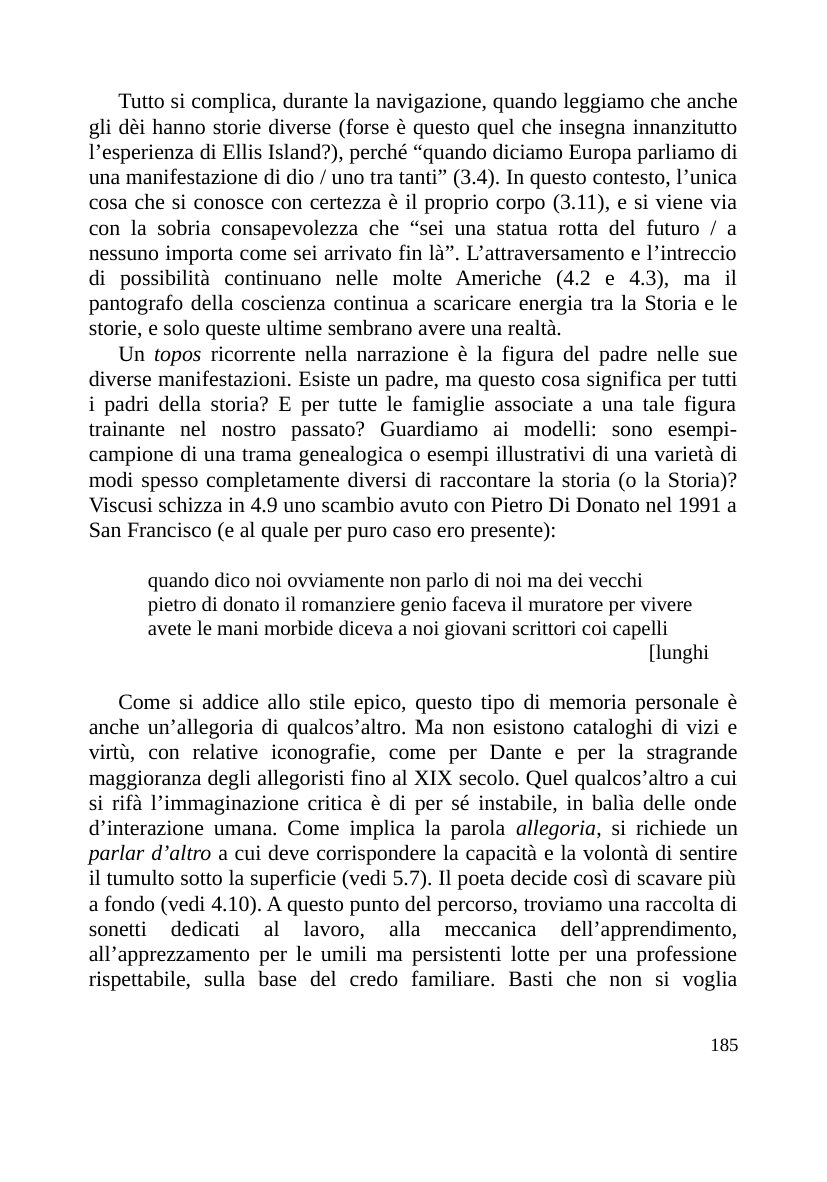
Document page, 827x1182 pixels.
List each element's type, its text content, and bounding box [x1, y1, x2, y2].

text [lunghi [148, 640, 709, 664]
text avete le mani morbide diceva a noi giovani scrittori coi capelli [148, 616, 709, 640]
text Tutto si complica, durante la navigazione, quando leggiamo che anche gli dèi hanno storie diverse (forse è questo quel che insegna innanzitutto l’esperienza di Ellis Island?), perché “quando diciamo Europa parliamo di una manifestazione di dio / uno tra tanti” (3.4). In questo contesto, l’unica cosa che si conosce con certezza è il proprio corpo (3.11), e si viene via con la sobria consapevolezza che “sei una statua rotta del futuro / a nessuno importa come sei arrivato fin là”. L’attraversamento e l’intreccio di possibilità continuano nelle molte Americhe (4.2 e 4.3), ma il pantografo della coscienza continua a scaricare energia tra la Storia e le storie, e solo queste ultime sembrano avere una realtà. [88, 88, 738, 341]
text Un topos ricorrente nella narrazione è la figura del padre nelle sue diverse manifestazioni. Esiste un padre, ma questo cosa significa per tutti i padri della storia? E per tutte le famiglie associate a una tale figura trainante nel nostro passato? Guardiamo ai modelli: sono esempi-campione di una trama genealogica o esempi illustrativi di una varietà di modi spesso completamente diversi di raccontare la storia (o la Storia)? Viscusi schizza in 4.9 uno scambio avuto con Pietro Di Donato nel 1991 a San Francisco (e al quale per puro caso ero presente): [88, 341, 738, 542]
text Come si addice allo stile epico, questo tipo di memoria personale è anche un’allegoria di qualcos’altro. Ma non esistono cataloghi di vizi e virtù, con relative iconografie, come per Dante e per la stragrande maggioranza degli allegoristi fino al XIX secolo. Quel qualcos’altro a cui si rifà l’immaginazione critica è di per sé instabile, in balìa delle onde d’interazione umana. Come implica la parola allegoria, si richiede un parlar d’altro a cui deve corrispondere la capacità e la volontà di sentire il tumulto sotto la superficie (vedi 5.7). Il poeta decide così di scavare più a fondo (vedi 4.10). A questo punto del percorso, troviamo una raccolta di sonetti dedicati al lavoro, alla meccanica dell’apprendimento, all’apprezzamento per le umili ma persistenti lotte per una professione rispettabile, sulla base del credo familiare. Basti che non si voglia [88, 689, 738, 991]
text quando dico noi ovviamente non parlo di noi ma dei vecchi [148, 567, 709, 592]
text pietro di donato il romanziere genio faceva il muratore per vivere [148, 592, 709, 616]
